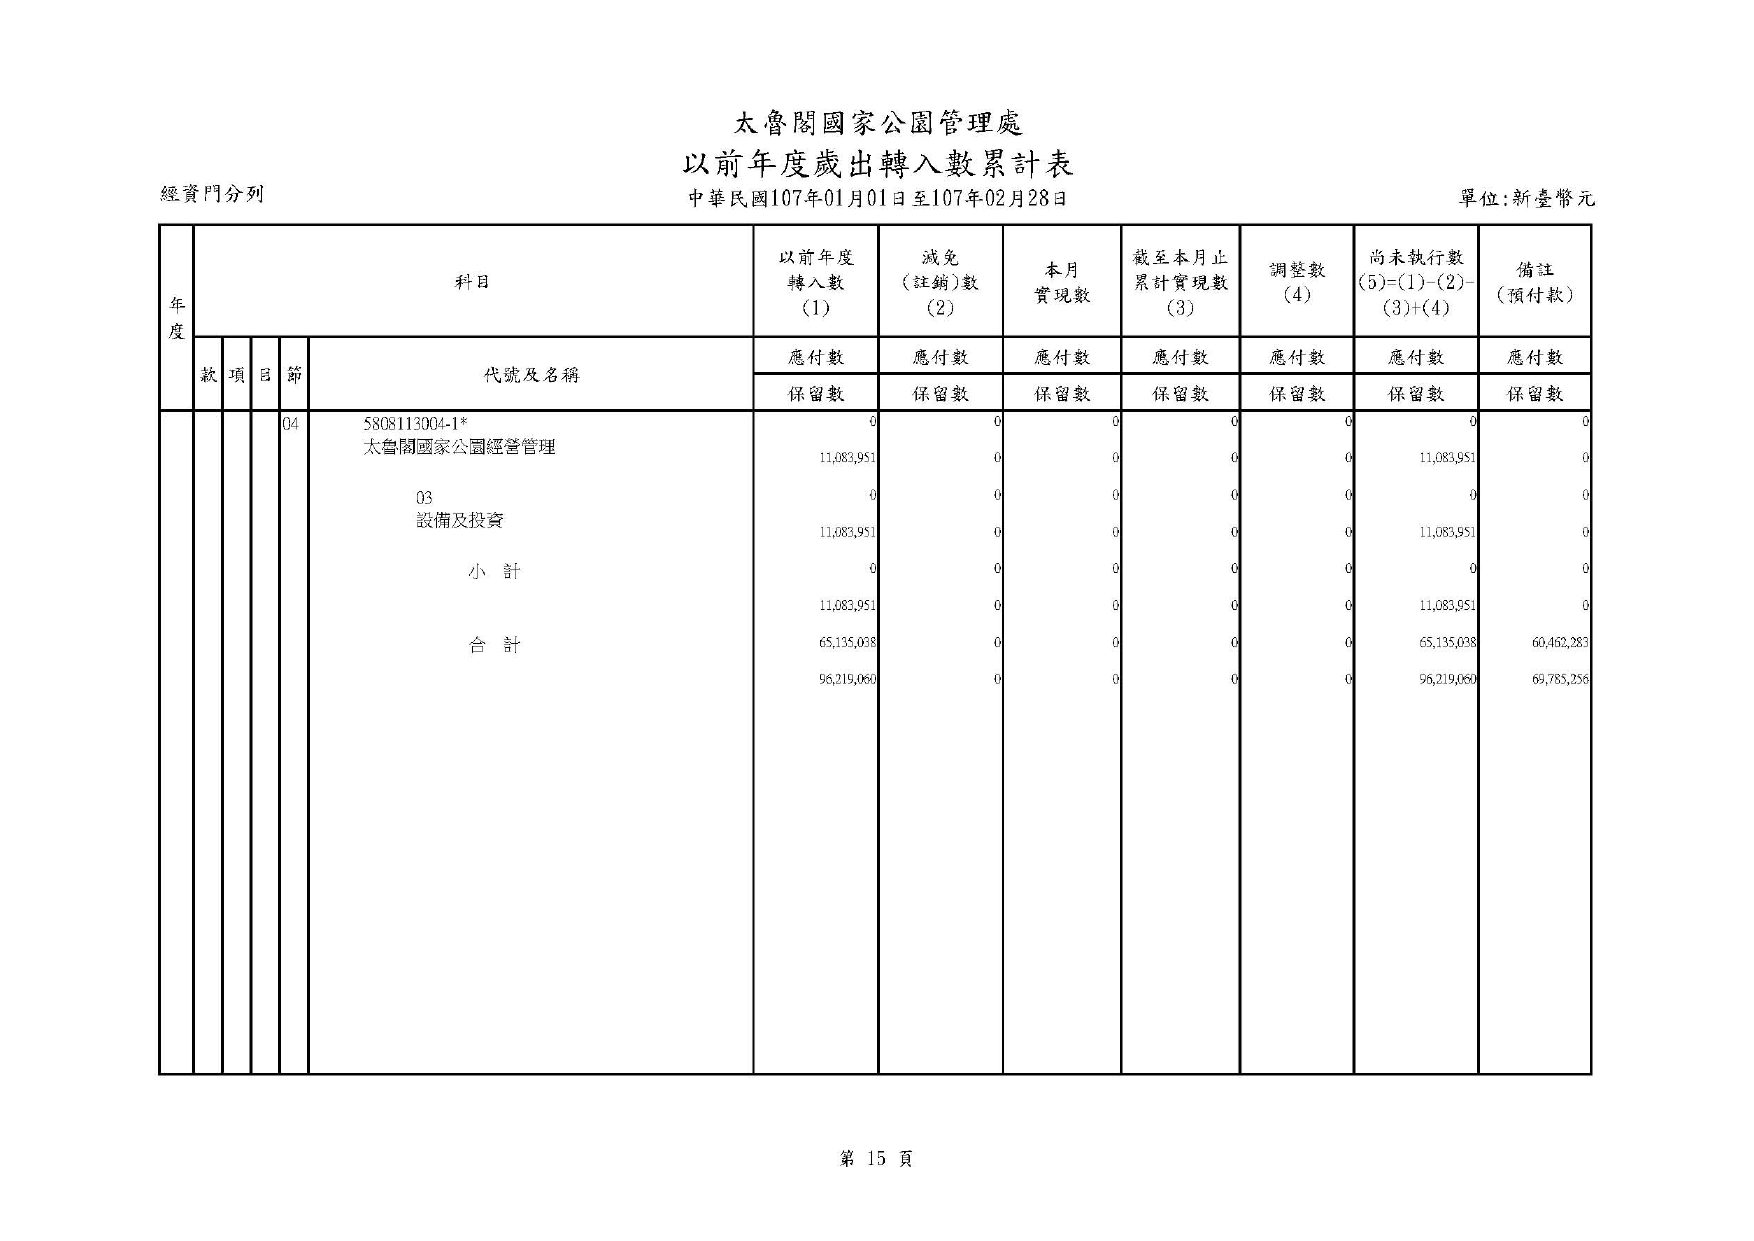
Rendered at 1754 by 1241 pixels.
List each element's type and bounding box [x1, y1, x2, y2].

picture [59, 59, 1695, 1216]
